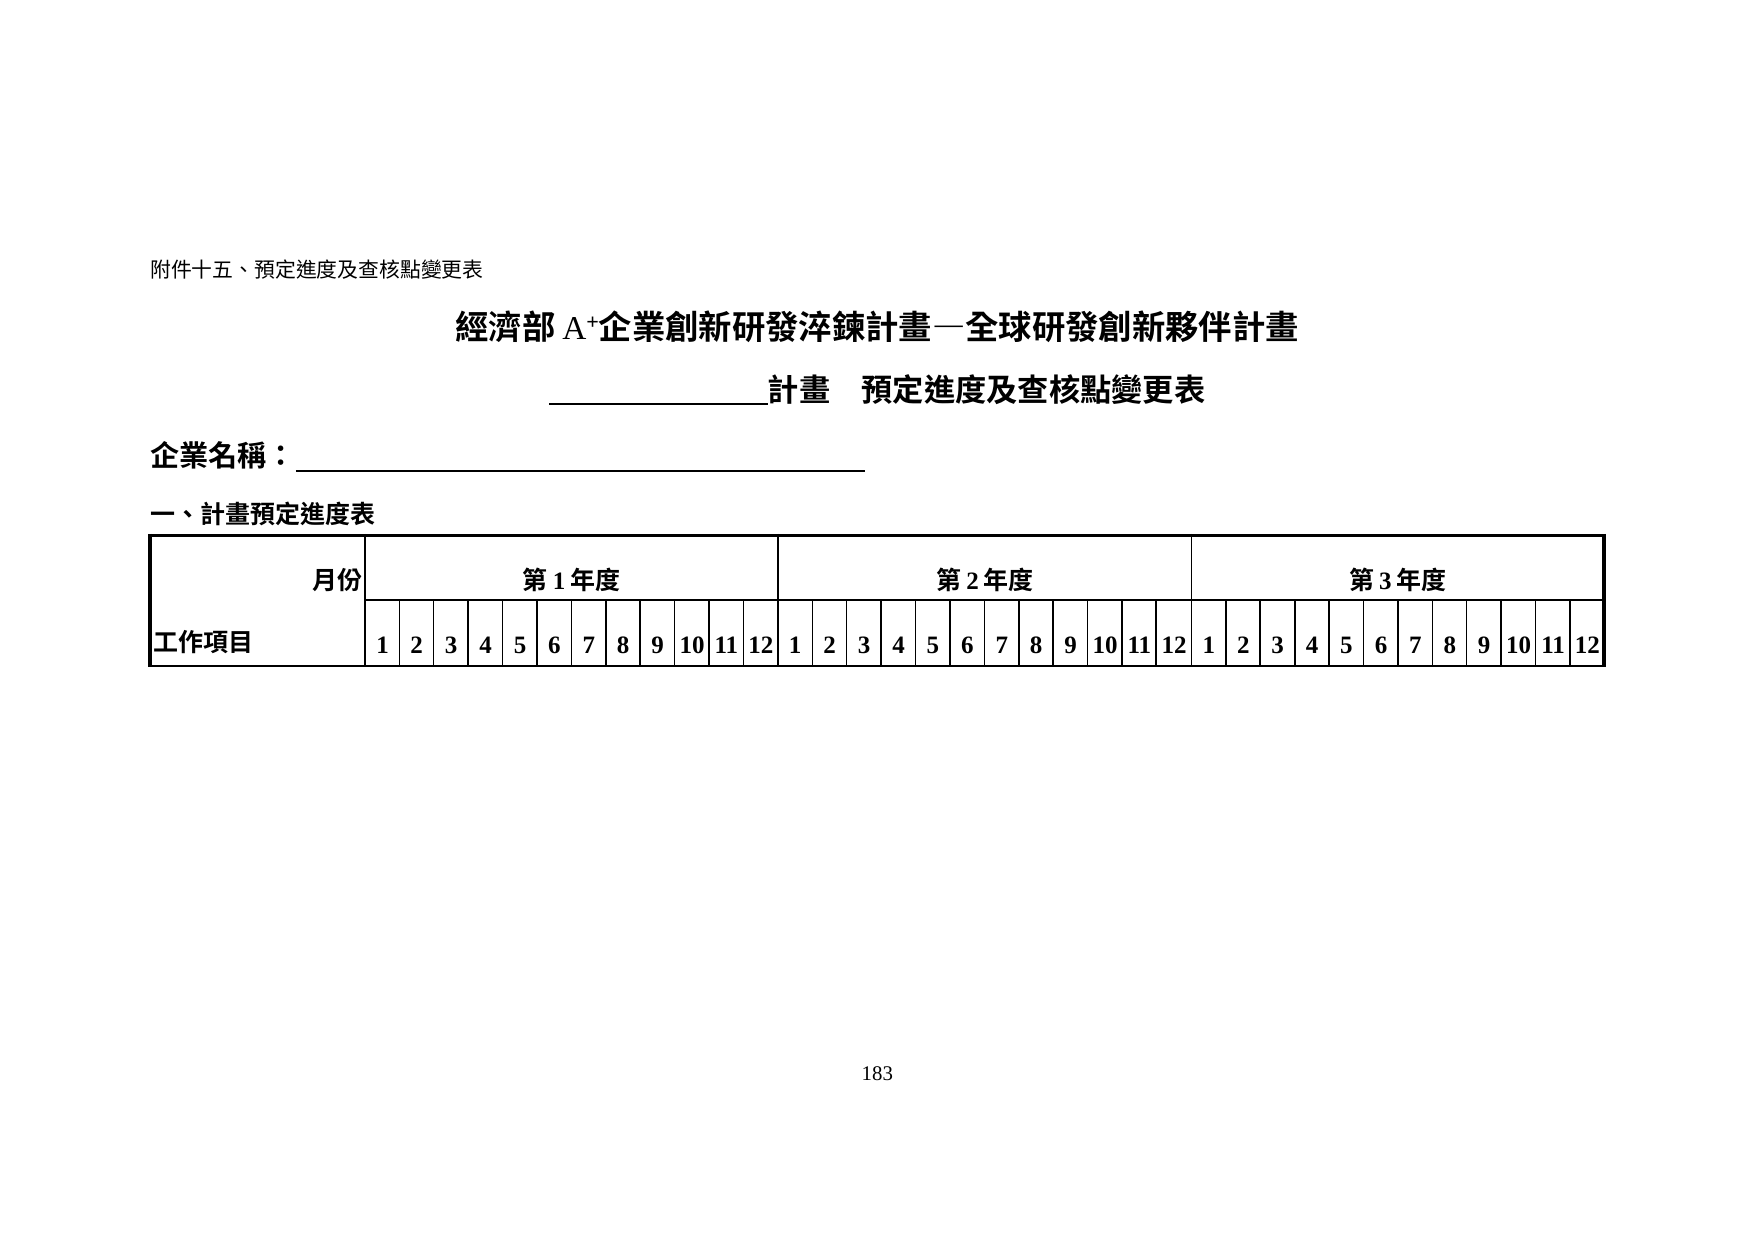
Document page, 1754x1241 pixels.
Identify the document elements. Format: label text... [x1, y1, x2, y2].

table_cell 12 [1571, 601, 1602, 665]
table_cell 6 [951, 601, 984, 665]
table_cell 5 [1330, 601, 1363, 665]
table_cell 5 [916, 601, 949, 665]
table_cell 2 [813, 601, 846, 665]
table_cell 4 [882, 601, 915, 665]
table_cell 5 [503, 601, 536, 665]
table_cell 10 [1502, 601, 1535, 665]
table_cell 1 [1192, 601, 1225, 665]
text 經濟部A+企業創新研發淬鍊計畫—全球研發創新夥伴計畫 [150, 284, 1604, 346]
table_cell 2 [1227, 601, 1259, 665]
table_cell 1 [366, 601, 399, 665]
table_cell 3 [847, 601, 880, 665]
table_cell 6 [1364, 601, 1397, 665]
table_cell 4 [469, 601, 502, 665]
table_cell 3 [1261, 601, 1294, 665]
table_cell 11 [1123, 601, 1155, 665]
text 附件十五、預定進度及查核點變更表 [150, 253, 1604, 284]
table_cell 8 [1433, 601, 1466, 665]
table_header 第3年度 [1192, 537, 1602, 599]
table_cell 8 [607, 601, 639, 665]
table_cell 6 [538, 601, 571, 665]
table_cell 12 [1157, 601, 1191, 665]
table_cell 9 [1467, 601, 1500, 665]
table_cell 1 [779, 601, 812, 665]
table_cell 10 [675, 601, 708, 665]
table_header 第2年度 [779, 537, 1191, 599]
table_header 月份 工作項目 [152, 537, 364, 665]
table_cell 9 [1054, 601, 1087, 665]
table_cell 10 [1088, 601, 1121, 665]
table_cell 12 [744, 601, 777, 665]
text 企業名稱： [150, 409, 1604, 471]
table_cell 9 [641, 601, 674, 665]
table_cell 2 [400, 601, 433, 665]
table_cell 11 [1536, 601, 1569, 665]
text 一、計畫預定進度表 [150, 471, 1604, 534]
text 計畫 預定進度及查核點變更表 [150, 346, 1604, 409]
table_cell 7 [1399, 601, 1432, 665]
table_cell 7 [985, 601, 1018, 665]
table_cell 11 [710, 601, 743, 665]
table_cell 8 [1020, 601, 1052, 665]
table_header 第1年度 [366, 537, 777, 599]
table_cell 3 [434, 601, 467, 665]
table_cell 4 [1296, 601, 1328, 665]
table_cell 7 [572, 601, 605, 665]
